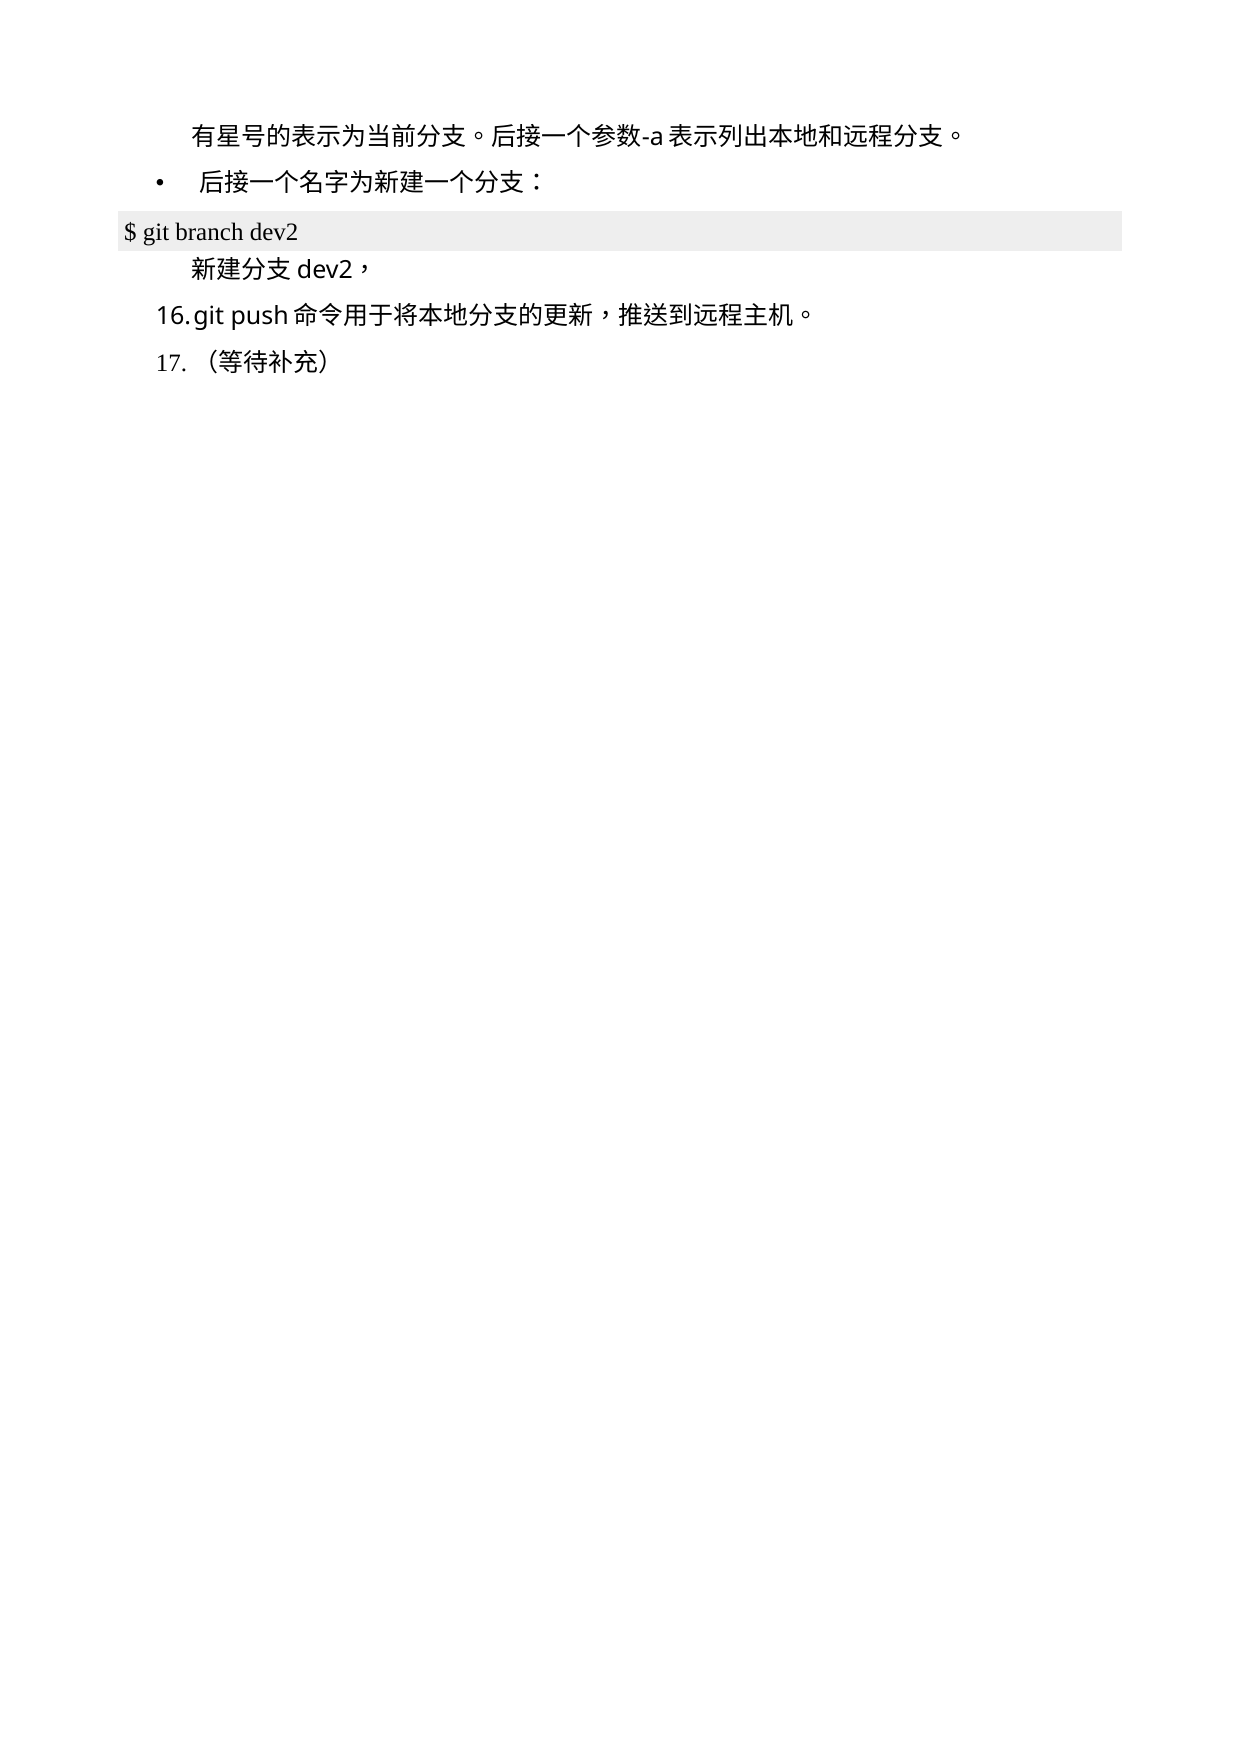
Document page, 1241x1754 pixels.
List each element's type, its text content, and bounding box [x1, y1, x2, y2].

text 有星号的表示为当前分支。后接一个参数-a表示列出本地和远程分支。 [118, 118, 1122, 152]
list 后接一个名字为新建一个分支： [156, 165, 1122, 199]
table_header $ git branch dev2 [118, 211, 1122, 251]
list （等待补充） [156, 344, 1122, 379]
text 新建分支dev2， [118, 251, 1122, 286]
list git push命令用于将本地分支的更新，推送到远程主机。 [156, 298, 1122, 332]
